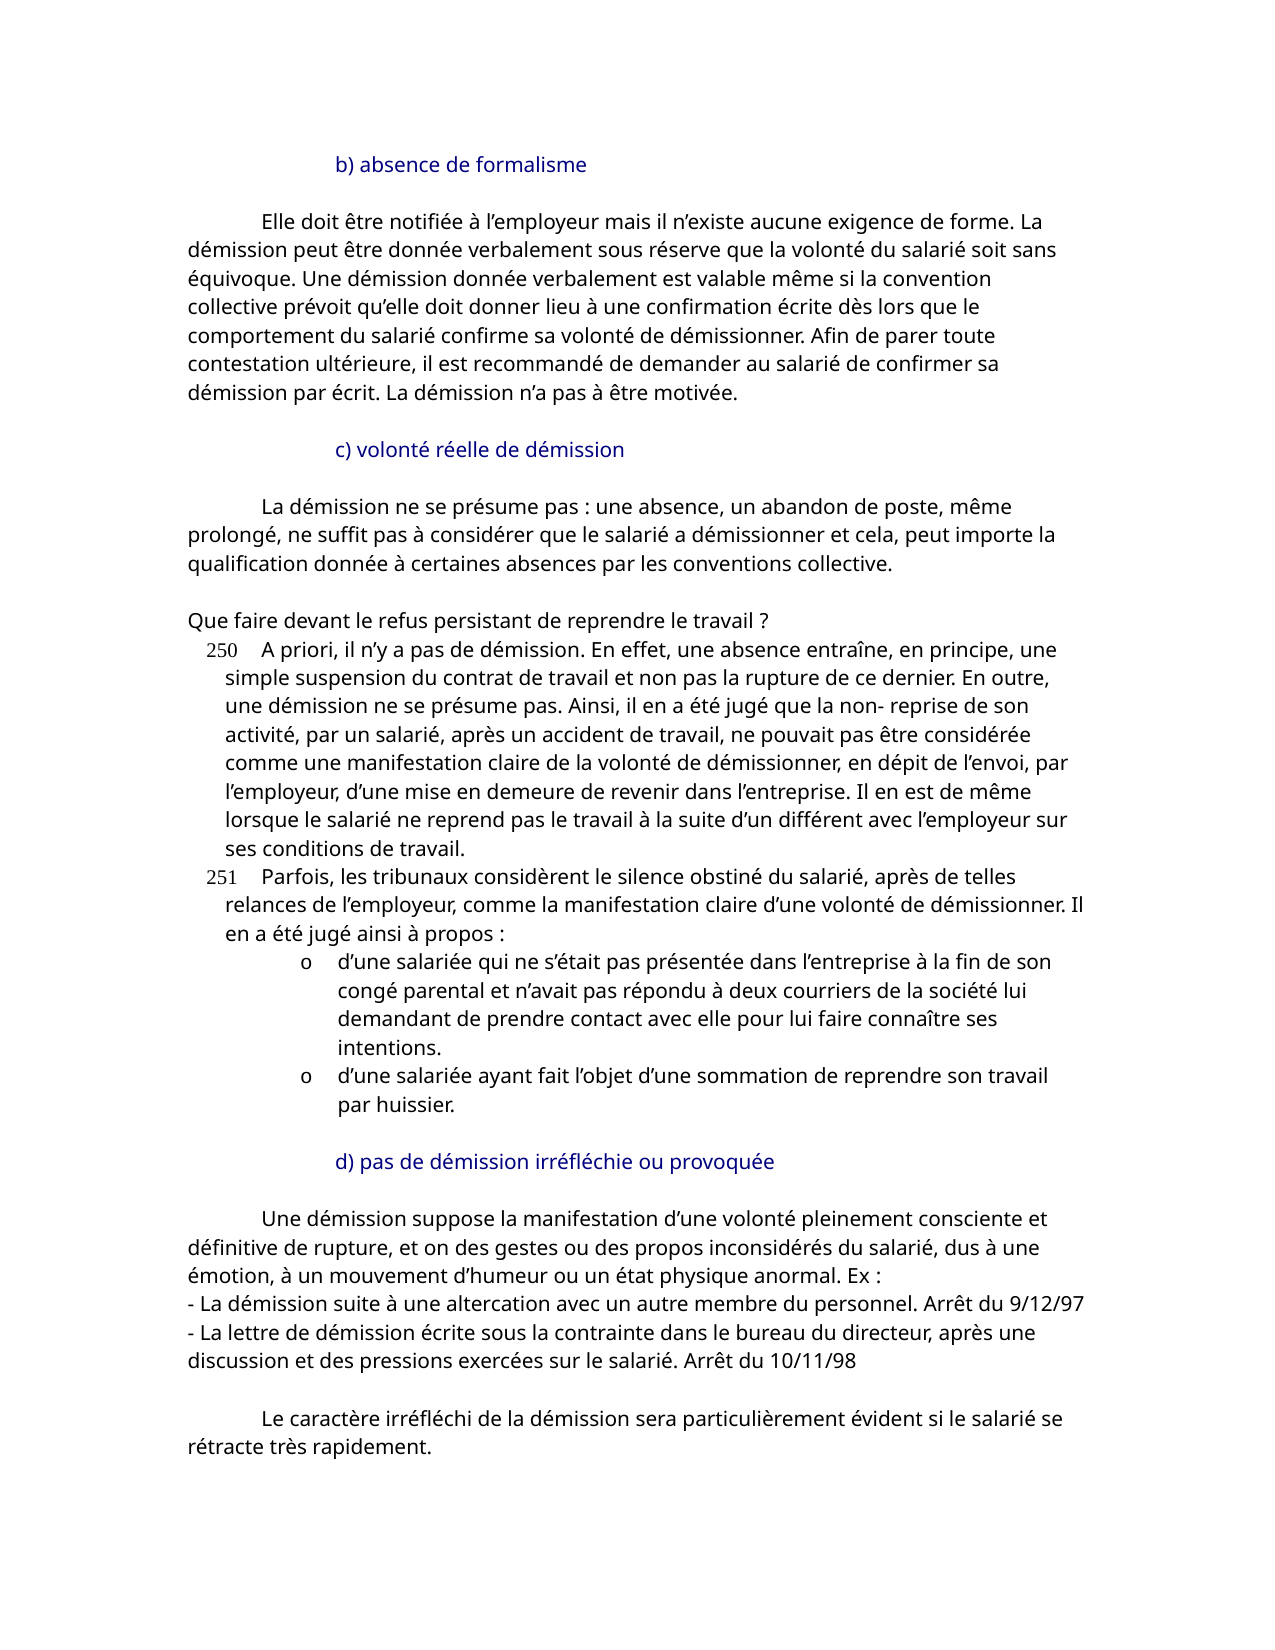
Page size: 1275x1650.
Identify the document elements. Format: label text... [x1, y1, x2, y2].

text d) pas de démission irréfléchie ou provoquée [261, 1147, 1087, 1176]
text Elle doit être notifiée à l’employeur mais il n’existe aucune exigence de forme. La démission peut être donnée verbalement sous réserve que la volonté du salarié soit sans équivoque. Une démission donnée verbalement est valable même si la convention collective prévoit qu’elle doit donner lieu à une confirmation écrite dès lors que le comportement du salarié confirme sa volonté de démissionner. Afin de parer toute contestation ultérieure, il est recommandé de demander au salarié de confirmer sa démission par écrit. La démission n’a pas à être motivée. [187, 207, 1087, 406]
text Que faire devant le refus persistant de reprendre le travail ? [187, 606, 1087, 635]
text c) volonté réelle de démission [261, 435, 1087, 463]
list Parfois, les tribunaux considèrent le silence obstiné du salarié, après de telles relances de l’employeur, comme la manifestation claire d’une volonté de démissionner. Il en a été jugé ainsi à propos : [206, 862, 1087, 947]
text La démission ne se présume pas : une absence, un abandon de poste, même prolongé, ne suffit pas à considérer que le salarié a démissionner et cela, peut importe la qualification donnée à certaines absences par les conventions collective. [187, 492, 1087, 577]
text o d’une salariée ayant fait l’objet d’une sommation de reprendre son travail par huissier. [300, 1061, 1087, 1118]
text - La démission suite à une altercation avec un autre membre du personnel. Arrêt du 9/12/97 [187, 1289, 1087, 1318]
text o d’une salariée qui ne s’était pas présentée dans l’entreprise à la fin de son congé parental et n’avait pas répondu à deux courriers de la société lui demandant de prendre contact avec elle pour lui faire connaître ses intentions. [300, 947, 1087, 1061]
text Le caractère irréfléchi de la démission sera particulièrement évident si le salarié se rétracte très rapidement. [187, 1404, 1087, 1461]
text - La lettre de démission écrite sous la contrainte dans le bureau du directeur, après une discussion et des pressions exercées sur le salarié. Arrêt du 10/11/98 [187, 1318, 1087, 1375]
text b) absence de formalisme [261, 150, 1087, 178]
text Une démission suppose la manifestation d’une volonté pleinement consciente et définitive de rupture, et on des gestes ou des propos inconsidérés du salarié, dus à une émotion, à un mouvement d’humeur ou un état physique anormal. Ex : [187, 1204, 1087, 1289]
list A priori, il n’y a pas de démission. En effet, une absence entraîne, en principe, une simple suspension du contrat de travail et non pas la rupture de ce dernier. En outre, une démission ne se présume pas. Ainsi, il en a été jugé que la non- reprise de son activité, par un salarié, après un accident de travail, ne pouvait pas être considérée comme une manifestation claire de la volonté de démissionner, en dépit de l’envoi, par l’employeur, d’une mise en demeure de revenir dans l’entreprise. Il en est de même lorsque le salarié ne reprend pas le travail à la suite d’un différent avec l’employeur sur ses conditions de travail. [206, 635, 1087, 862]
